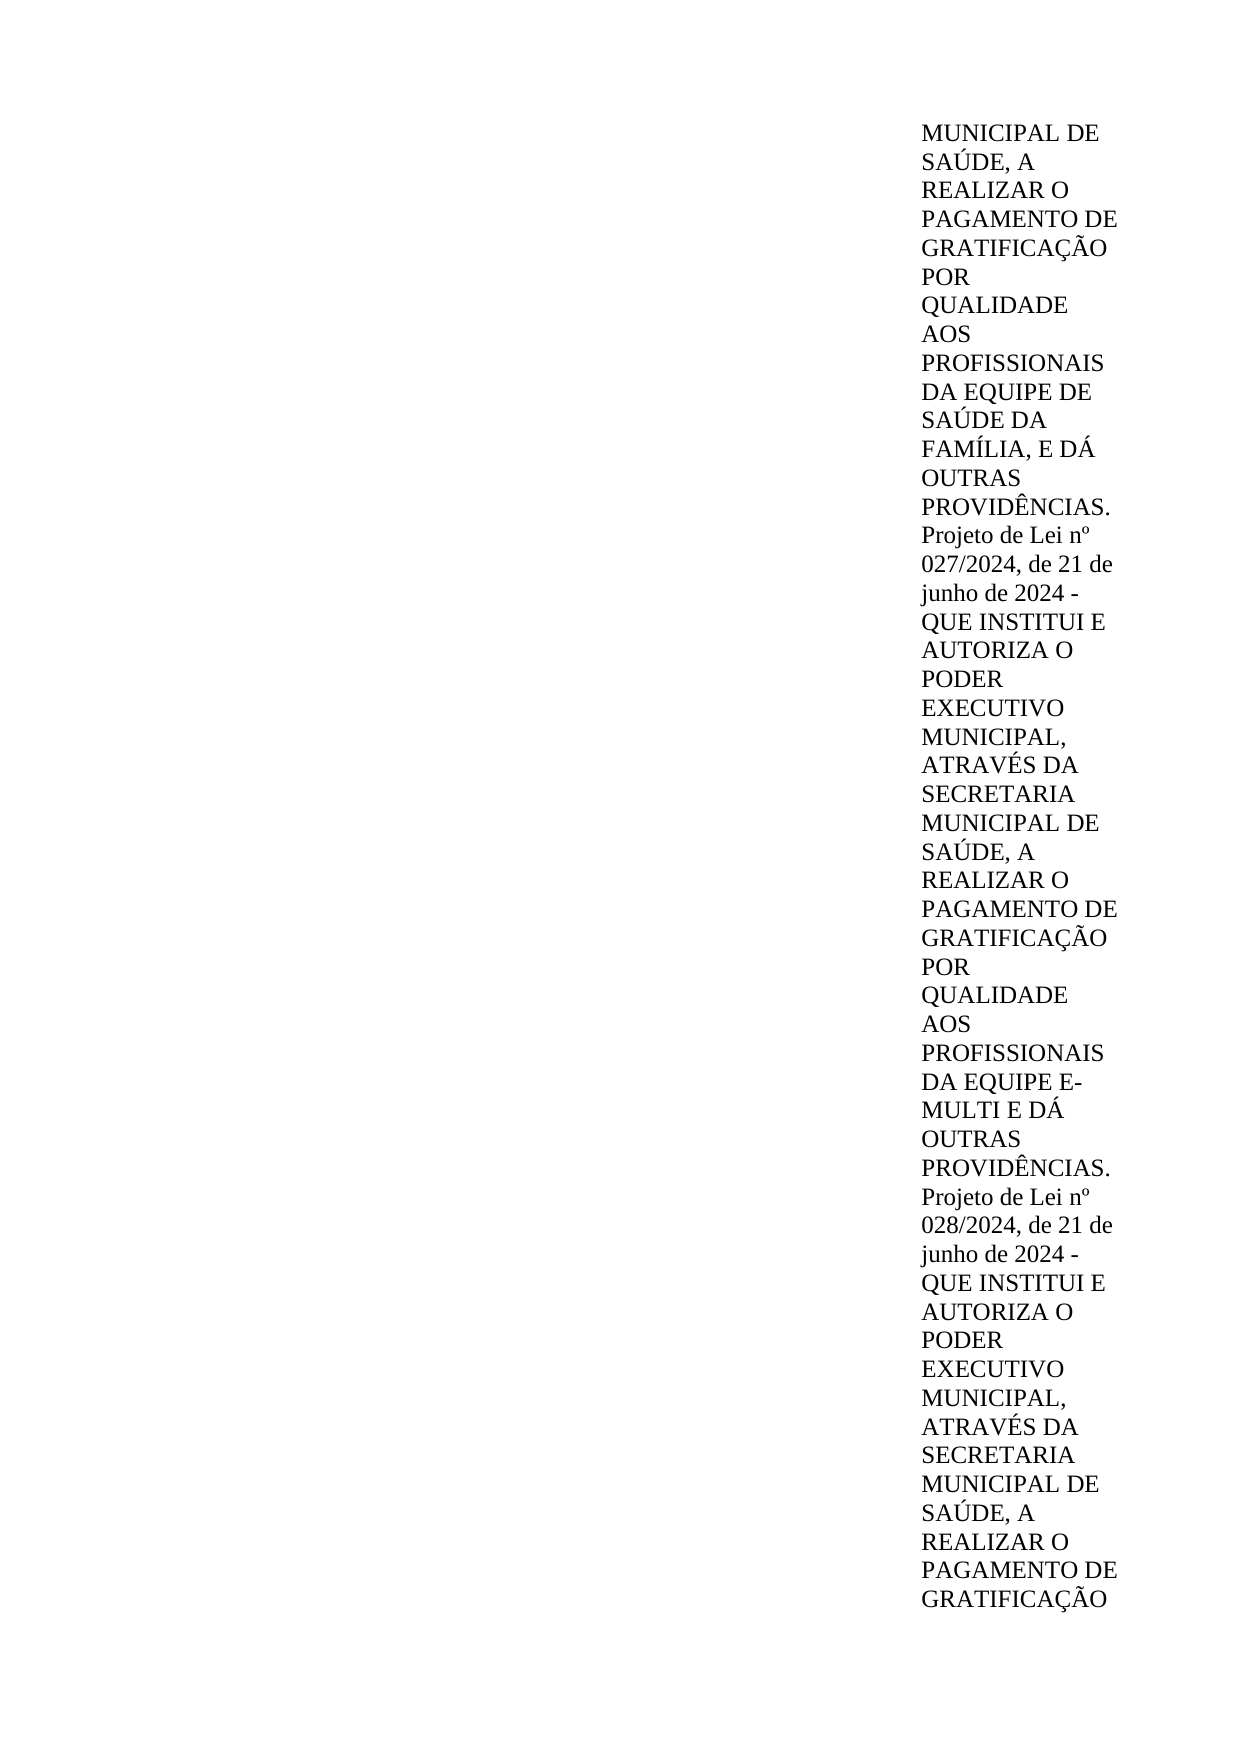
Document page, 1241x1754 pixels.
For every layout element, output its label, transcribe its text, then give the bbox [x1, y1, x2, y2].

table_cell [520, 118, 720, 1613]
table_cell MUNICIPAL DE SAÚDE, A REALIZAR O PAGAMENTO DE GRATIFICAÇÃO POR QUALIDADE AOS PROFISSIONAIS DA EQUIPE DE SAÚDE DA FAMÍLIA, E DÁ OUTRAS PROVIDÊNCIAS. Projeto de Lei nº 027/2024, de 21 de junho de 2024 - QUE INSTITUI E AUTORIZA O PODER EXECUTIVO MUNICIPAL, ATRAVÉS DA SECRETARIA MUNICIPAL DE SAÚDE, A REALIZAR O PAGAMENTO DE GRATIFICAÇÃO POR QUALIDADE AOS PROFISSIONAIS DA EQUIPE E-MULTI E DÁ OUTRAS PROVIDÊNCIAS. Projeto de Lei nº 028/2024, de 21 de junho de 2024 - QUE INSTITUI E AUTORIZA O PODER EXECUTIVO MUNICIPAL, ATRAVÉS DA SECRETARIA MUNICIPAL DE SAÚDE, A REALIZAR O PAGAMENTO DE GRATIFICAÇÃO [921, 118, 1122, 1613]
table_cell [720, 118, 921, 1613]
table_cell [319, 118, 519, 1613]
table_cell [118, 118, 319, 1613]
